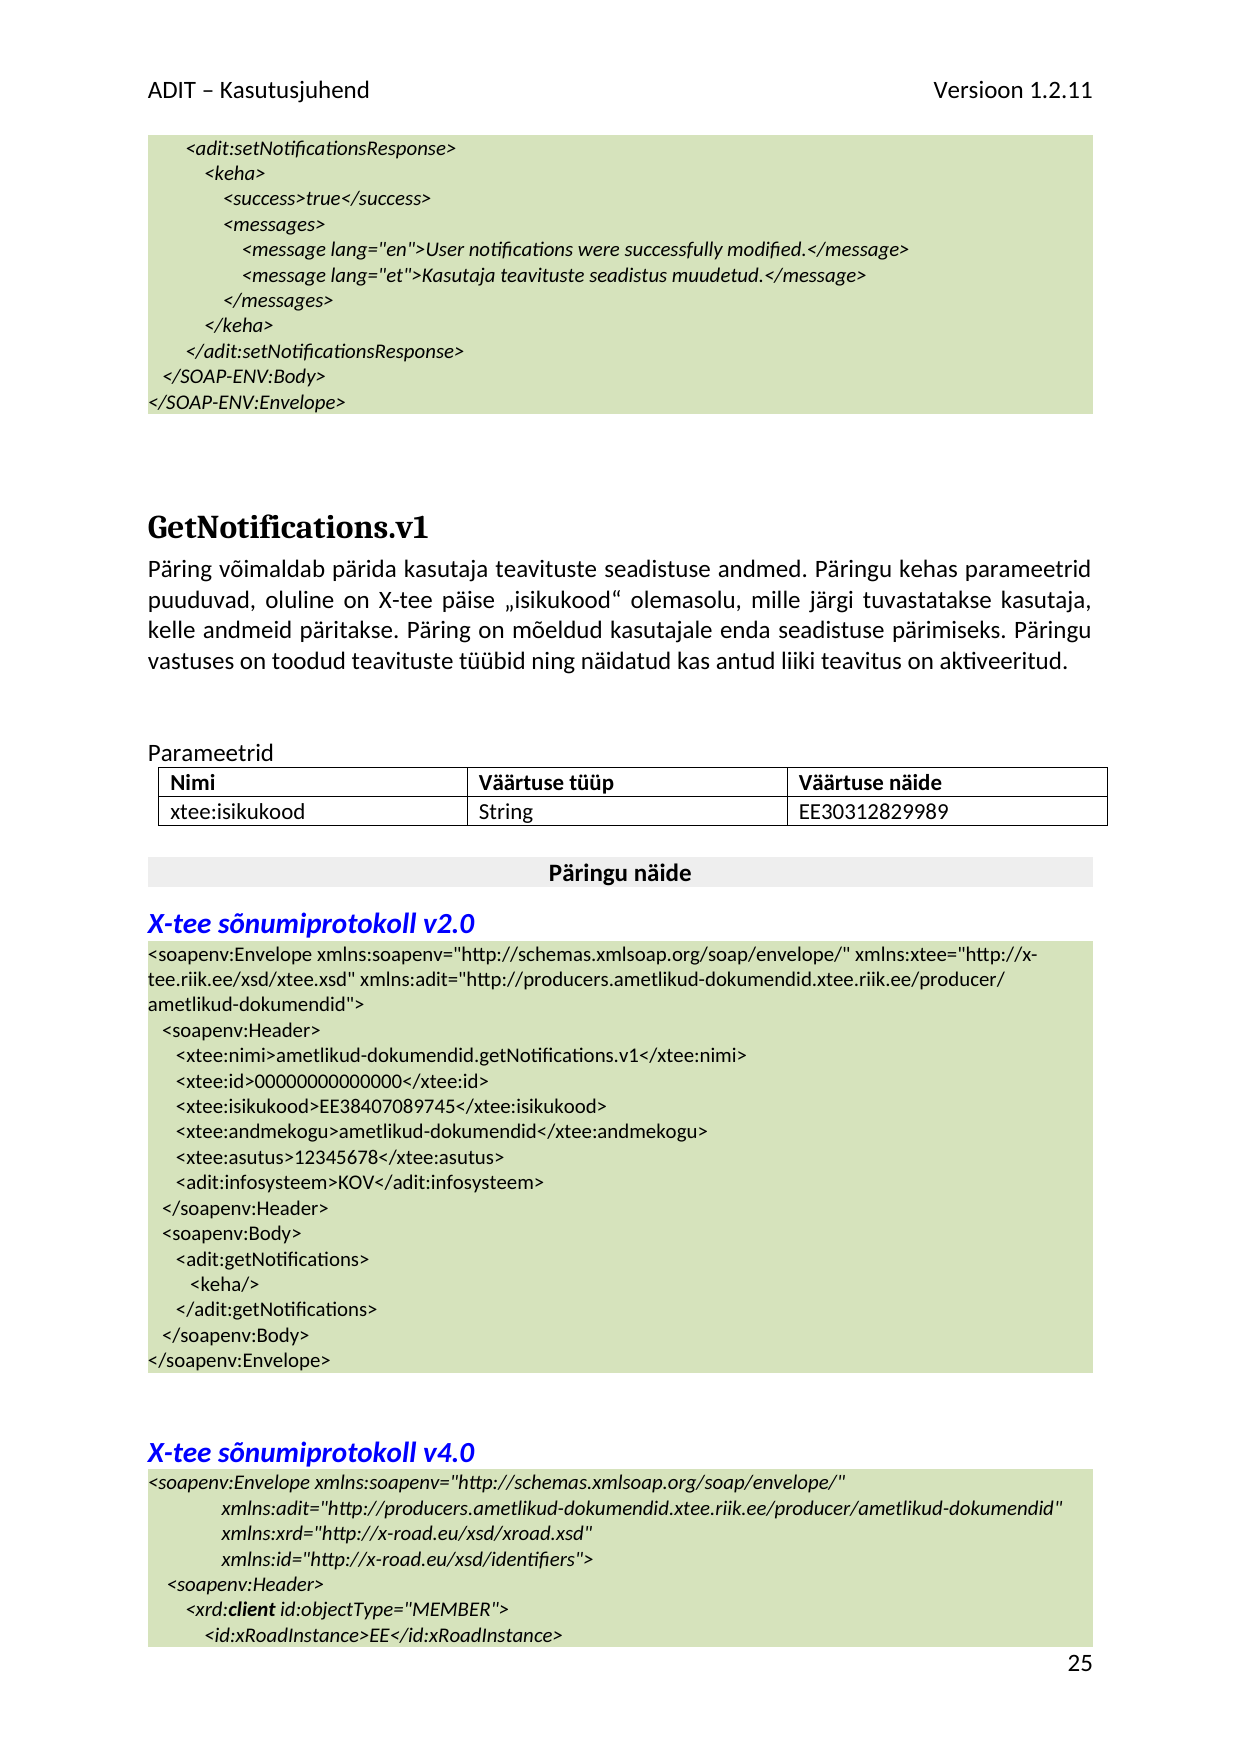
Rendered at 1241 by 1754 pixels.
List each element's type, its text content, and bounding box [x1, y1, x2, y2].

text <keha/> [148, 1271, 1093, 1297]
text <xtee:nimi>ametlikud-dokumendid.getNotifications.v1</xtee:nimi> [148, 1042, 1093, 1068]
text </adit:setNotificationsResponse> [148, 338, 1093, 363]
text Parameetrid [148, 737, 1093, 767]
text <messages> [148, 211, 1093, 236]
subtitle GetNotifications.v1 [148, 509, 1093, 547]
text Päring võimaldab pärida kasutaja teavituste seadistuse andmed. Päringu kehas parameetrid puuduvad, oluline on X-tee päise „isikukood“ olemasolu, mille järgi tuvastatakse kasutaja, kelle andmeid päritakse. Päring on mõeldud kasutajale enda seadistuse pärimiseks. Päringu vastuses on toodud teavituste tüübid ning näidatud kas antud liiki teavitus on aktiveeritud. [148, 553, 1093, 676]
text </adit:getNotifications> [148, 1297, 1093, 1322]
text X-tee sõnumiprotokoll v4.0 [148, 1434, 1093, 1469]
text </keha> [148, 313, 1093, 338]
text </soapenv:Body> [148, 1322, 1093, 1347]
text <soapenv:Header> [148, 1571, 1093, 1597]
text </soapenv:Envelope> [148, 1347, 1093, 1373]
text <message lang="et">Kasutaja teavituste seadistus muudetud.</message> [148, 262, 1093, 287]
table_header Väärtuse tüüp [468, 768, 787, 796]
text <xtee:isikukood>EE38407089745</xtee:isikukood> [148, 1093, 1093, 1119]
text Päringu näide [148, 857, 1093, 887]
text <xtee:andmekogu>ametlikud-dokumendid</xtee:andmekogu> [148, 1119, 1093, 1144]
text xmlns:xrd="http://x-road.eu/xsd/xroad.xsd" [148, 1520, 1093, 1546]
text <success>true</success> [148, 186, 1093, 211]
table_cell EE30312829989 [788, 797, 1107, 825]
text xmlns:id="http://x-road.eu/xsd/identifiers"> [148, 1546, 1093, 1571]
text </messages> [148, 287, 1093, 313]
text <adit:infosysteem>KOV</adit:infosysteem> [148, 1169, 1093, 1195]
text <id:xRoadInstance>EE</id:xRoadInstance> [148, 1622, 1093, 1647]
text <adit:getNotifications> [148, 1246, 1093, 1271]
text xmlns:adit="http://producers.ametlikud-dokumendid.xtee.riik.ee/producer/ametlikud-dokumendid" [148, 1495, 1093, 1520]
text <soapenv:Envelope xmlns:soapenv="http://schemas.xmlsoap.org/soap/envelope/" [148, 1469, 1093, 1495]
text <xtee:id>00000000000000</xtee:id> [148, 1068, 1093, 1093]
text <xtee:asutus>12345678</xtee:asutus> [148, 1144, 1093, 1169]
table_header Väärtuse näide [788, 768, 1107, 796]
text <soapenv:Body> [148, 1220, 1093, 1246]
table_cell xtee:isikukood [159, 797, 467, 825]
text <soapenv:Envelope xmlns:soapenv="http://schemas.xmlsoap.org/soap/envelope/" xmlns:xtee="http://x-tee.riik.ee/xsd/xtee.xsd" xmlns:adit="http://producers.ametlikud-dokumendid.xtee.riik.ee/producer/ametlikud-dokumendid"> [148, 941, 1093, 1017]
text <keha> [148, 160, 1093, 186]
text </SOAP-ENV:Envelope> [148, 389, 1093, 414]
text </soapenv:Header> [148, 1195, 1093, 1220]
table_header Nimi [159, 768, 467, 796]
text <xrd:client id:objectType="MEMBER"> [148, 1597, 1093, 1622]
text <soapenv:Header> [148, 1017, 1093, 1042]
text <message lang="en">User notifications were successfully modified.</message> [148, 236, 1093, 262]
text X-tee sõnumiprotokoll v2.0 [148, 905, 1093, 941]
text </SOAP-ENV:Body> [148, 363, 1093, 389]
text <adit:setNotificationsResponse> [148, 135, 1093, 160]
table_cell String [468, 797, 787, 825]
